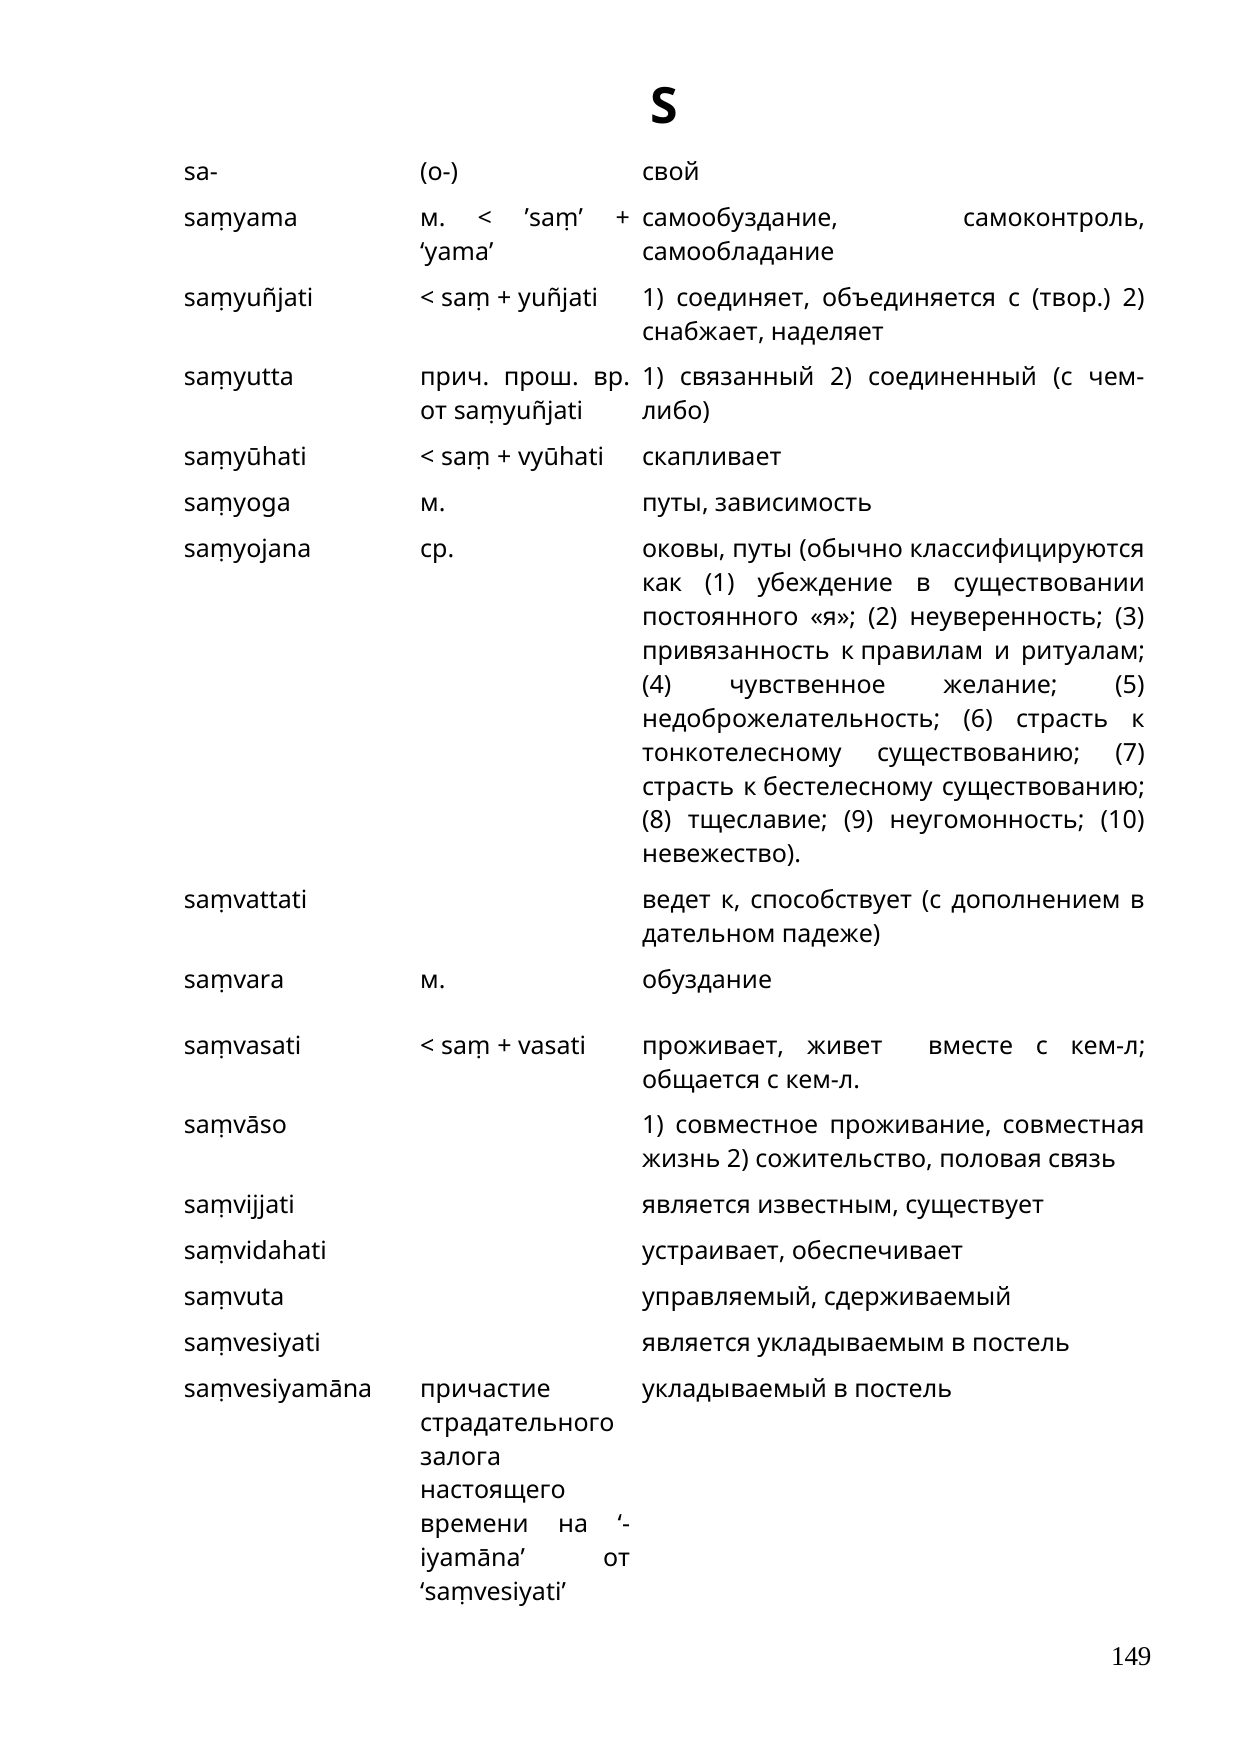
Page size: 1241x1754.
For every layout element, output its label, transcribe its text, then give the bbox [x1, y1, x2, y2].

table_cell обуздание [636, 956, 1151, 1022]
table_cell [414, 1319, 636, 1364]
table_header свой [636, 148, 1151, 194]
table_cell м. [414, 479, 636, 525]
table_cell устраивает, обеспечивает [636, 1227, 1151, 1273]
table_cell ведет к, способствует (с дополнением в дательном падеже) [636, 876, 1151, 956]
table_cell saṃvidahati [178, 1227, 414, 1273]
table_cell 1) соединяет, объединяется с (твор.) 2) снабжает, наделяет [636, 274, 1151, 353]
table_cell saṃyūhati [178, 433, 414, 479]
table_cell м. < ’saṃ’ + ‘yama’ [414, 194, 636, 273]
table_cell saṃvattati [178, 876, 414, 956]
table_header sa- [178, 148, 414, 194]
table_cell saṃvesiyamāna [178, 1365, 414, 1614]
table_cell < saṃ + yuñjati [414, 274, 636, 353]
table_cell saṃvara [178, 956, 414, 1022]
table_cell saṃyojana [178, 525, 414, 876]
table_cell [414, 1181, 636, 1227]
table_cell < saṃ + vasati [414, 1022, 636, 1101]
table_cell скапливает [636, 433, 1151, 479]
table_cell [414, 1273, 636, 1319]
table_cell saṃvasati [178, 1022, 414, 1101]
table_cell saṃvesiyati [178, 1319, 414, 1364]
table_cell прич. прош. вр. от saṃyuñjati [414, 353, 636, 433]
table_cell 1) связанный 2) соединенный (с чем-либо) [636, 353, 1151, 433]
table_cell является укладываемым в постель [636, 1319, 1151, 1364]
subtitle S [177, 69, 1151, 137]
table_cell путы, зависимость [636, 479, 1151, 525]
table_cell saṃyuñjati [178, 274, 414, 353]
table_cell saṃyutta [178, 353, 414, 433]
table_cell управляемый, сдерживаемый [636, 1273, 1151, 1319]
table_cell [414, 1227, 636, 1273]
table_cell 1) совместное проживание, совместная жизнь 2) сожительство, половая связь [636, 1101, 1151, 1181]
table_cell укладываемый в постель [636, 1365, 1151, 1614]
table_cell < saṃ + vyūhati [414, 433, 636, 479]
table_cell ср. [414, 525, 636, 876]
table_cell проживает, живет вместе с кем-л; общается с кем-л. [636, 1022, 1151, 1101]
table_cell причастие страдательного залога настоящего времени на ‘-iyamāna’ от ‘saṃvesiyati’ [414, 1365, 636, 1614]
table_cell saṃvāso [178, 1101, 414, 1181]
table_cell м. [414, 956, 636, 1022]
table_cell [414, 876, 636, 956]
table_cell [414, 1101, 636, 1181]
table_cell saṃvijjati [178, 1181, 414, 1227]
table_cell saṃvuta [178, 1273, 414, 1319]
table_header (о-) [414, 148, 636, 194]
table_cell является известным, существует [636, 1181, 1151, 1227]
table_cell оковы, путы (обычно классифицируются как (1) убеждение в существовании постоянного «я»; (2) неуверенность; (3) привязанность к правилам и ритуалам; (4) чувственное желание; (5) недоброжелательность; (6) страсть к тонкотелесному существованию; (7) страсть к бестелесному существованию; (8) тщеславие; (9) неугомонность; (10) невежество). [636, 525, 1151, 876]
table_cell saṃyama [178, 194, 414, 273]
table_cell самообуздание, самоконтроль, самообладание [636, 194, 1151, 273]
table_cell saṃyoga [178, 479, 414, 525]
